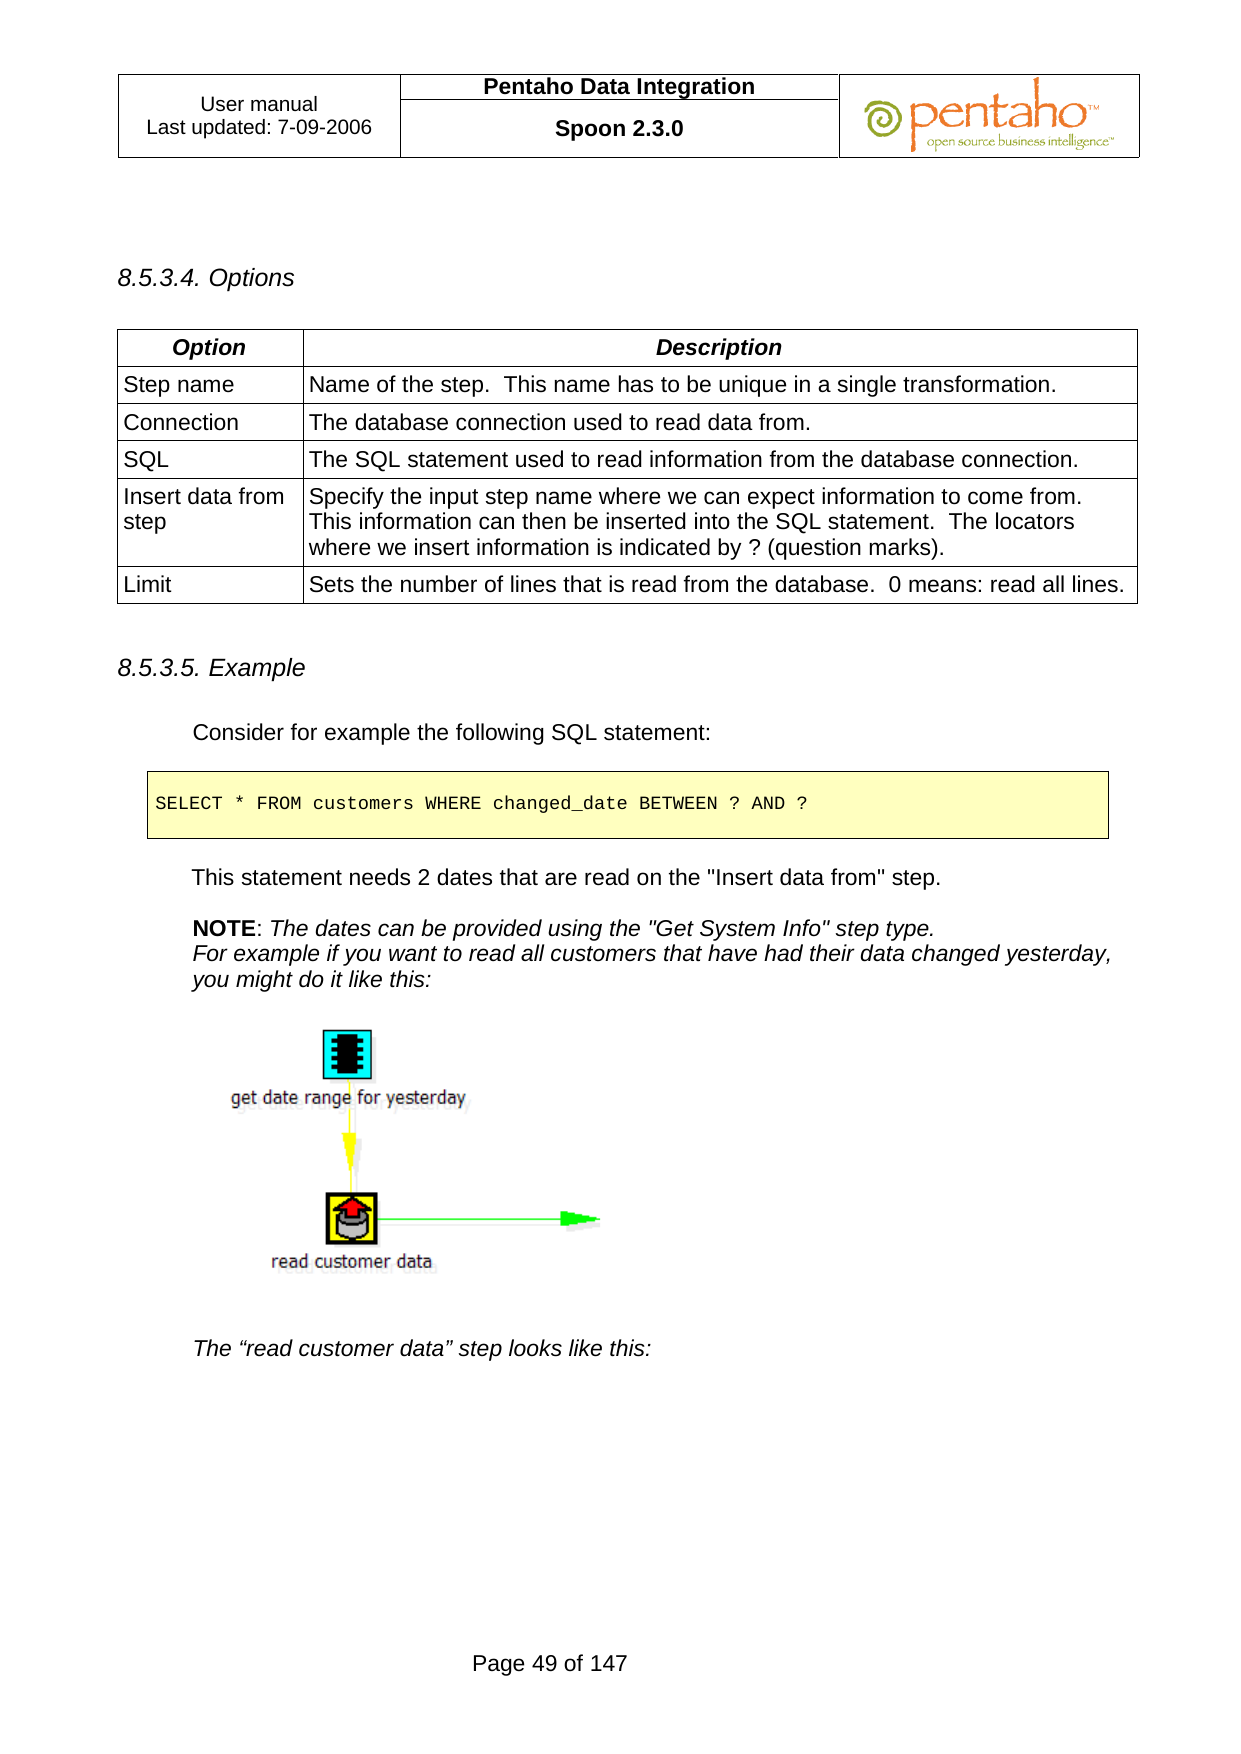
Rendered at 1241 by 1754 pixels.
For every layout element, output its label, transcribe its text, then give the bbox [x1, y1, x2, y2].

text This statement needs 2 dates that are read on the "Insert data from" step. [117, 864, 1137, 890]
table_header Description [304, 330, 1137, 366]
table_cell The SQL statement used to read information from the database connection. [304, 441, 1137, 478]
table_cell Step name [118, 367, 303, 403]
subtitle Example [117, 653, 1137, 681]
table_cell Sets the number of lines that is read from the database. 0 means: read all lines. [304, 567, 1137, 603]
table_cell Insert data from step [118, 479, 303, 566]
text Consider for example the following SQL statement: [155, 719, 1137, 745]
table_cell The database connection used to read data from. [304, 404, 1137, 440]
table_cell Specify the input step name where we can expect information to come from. This information can then be inserted into the SQL statement. The locators where we insert information is indicated by ? (question marks). [304, 479, 1137, 566]
table_cell Connection [118, 404, 303, 440]
table_cell Name of the step. This name has to be unique in a single transformation. [304, 367, 1137, 403]
text NOTE: The dates can be provided using the "Get System Info" step type. [117, 915, 1137, 941]
text SELECT * FROM customers WHERE changed_date BETWEEN ? AND ? [148, 792, 1108, 813]
subtitle Options [117, 263, 1137, 291]
table_cell Limit [118, 567, 303, 603]
text The “read customer data” step looks like this: [117, 1336, 1137, 1361]
table_header Option [118, 330, 303, 366]
table_cell SQL [118, 441, 303, 478]
text For example if you want to read all customers that have had their data changed yesterday, you might do it like this: [192, 941, 1137, 992]
